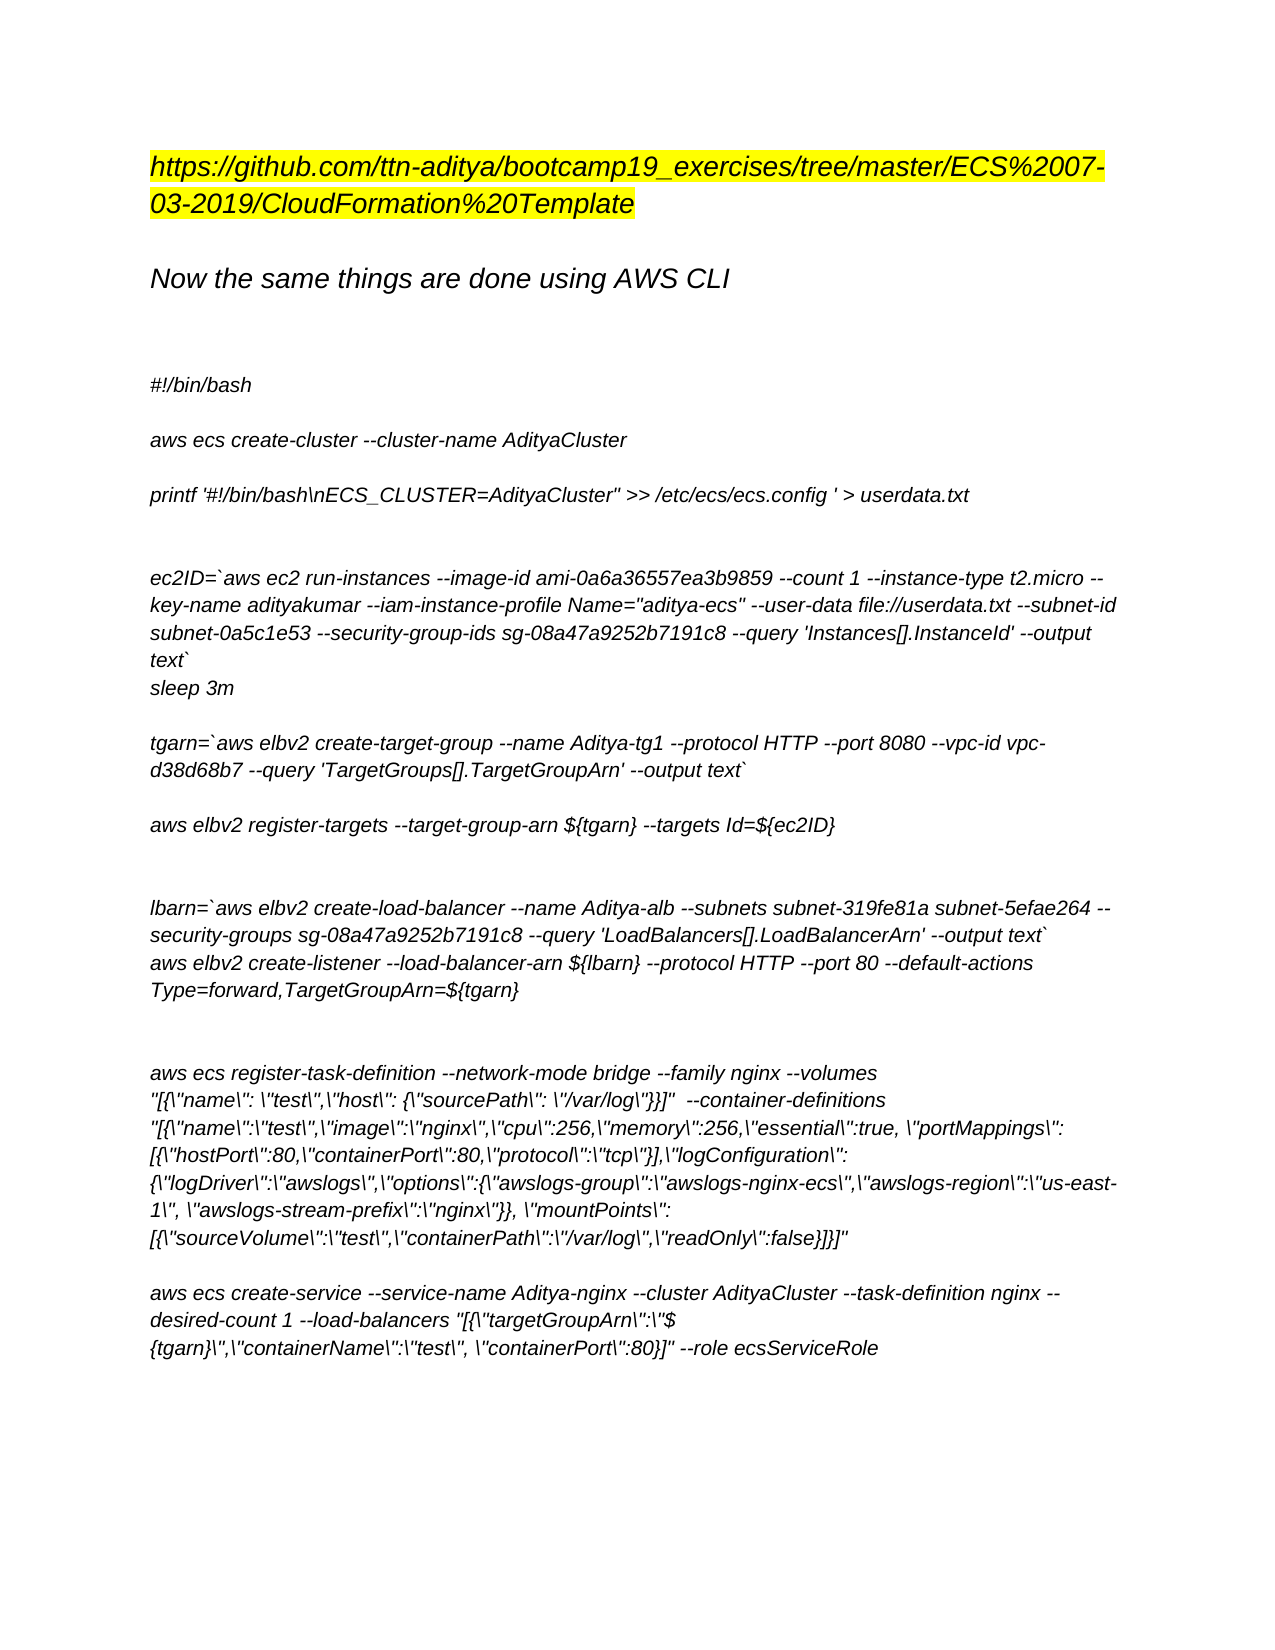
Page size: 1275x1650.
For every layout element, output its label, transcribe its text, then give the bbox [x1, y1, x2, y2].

text https://github.com/ttn-aditya/bootcamp19_exercises/tree/master/ECS%2007-03-2019/CloudFormation%20Template [150, 150, 1125, 219]
text Now the same things are done using AWS CLI [150, 262, 1125, 294]
text aws ecs register-task-definition --network-mode bridge --family nginx --volumes "[{\"name\": \"test\",\"host\": {\"sourcePath\": \"/var/log\"}}]" --container-definitions "[{\"name\":\"test\",\"image\":\"nginx\",\"cpu\":256,\"memory\":256,\"essential\":true, \"portMappings\":[{\"hostPort\":80,\"containerPort\":80,\"protocol\":\"tcp\"}],\"logConfiguration\":{\"logDriver\":\"awslogs\",\"options\":{\"awslogs-group\":\"awslogs-nginx-ecs\",\"awslogs-region\":\"us-east-1\", \"awslogs-stream-prefix\":\"nginx\"}}, \"mountPoints\": [{\"sourceVolume\":\"test\",\"containerPath\":\"/var/log\",\"readOnly\":false}]}]" [150, 1061, 1125, 1249]
text #!/bin/bash [150, 373, 1125, 397]
text tgarn=`aws elbv2 create-target-group --name Aditya-tg1 --protocol HTTP --port 8080 --vpc-id vpc-d38d68b7 --query 'TargetGroups[].TargetGroupArn' --output text` [150, 731, 1125, 782]
text aws elbv2 create-listener --load-balancer-arn ${lbarn} --protocol HTTP --port 80 --default-actions Type=forward,TargetGroupArn=${tgarn} [150, 951, 1125, 1002]
text ec2ID=`aws ec2 run-instances --image-id ami-0a6a36557ea3b9859 --count 1 --instance-type t2.micro --key-name adityakumar --iam-instance-profile Name="aditya-ecs" --user-data file://userdata.txt --subnet-id subnet-0a5c1e53 --security-group-ids sg-08a47a9252b7191c8 --query 'Instances[].InstanceId' --output text` [150, 566, 1125, 672]
text aws ecs create-service --service-name Aditya-nginx --cluster AdityaCluster --task-definition nginx --desired-count 1 --load-balancers "[{\"targetGroupArn\":\"${tgarn}\",\"containerName\":\"test\", \"containerPort\":80}]" --role ecsServiceRole [150, 1281, 1125, 1359]
text aws ecs create-cluster --cluster-name AdityaCluster [150, 428, 1125, 452]
text printf '#!/bin/bash\nECS_CLUSTER=AdityaCluster" >> /etc/ecs/ecs.config ' > userdata.txt [150, 483, 1125, 507]
text lbarn=`aws elbv2 create-load-balancer --name Aditya-alb --subnets subnet-319fe81a subnet-5efae264 --security-groups sg-08a47a9252b7191c8 --query 'LoadBalancers[].LoadBalancerArn' --output text` [150, 896, 1125, 947]
text sleep 3m [150, 676, 1125, 699]
text aws elbv2 register-targets --target-group-arn ${tgarn} --targets Id=${ec2ID} [150, 813, 1125, 837]
